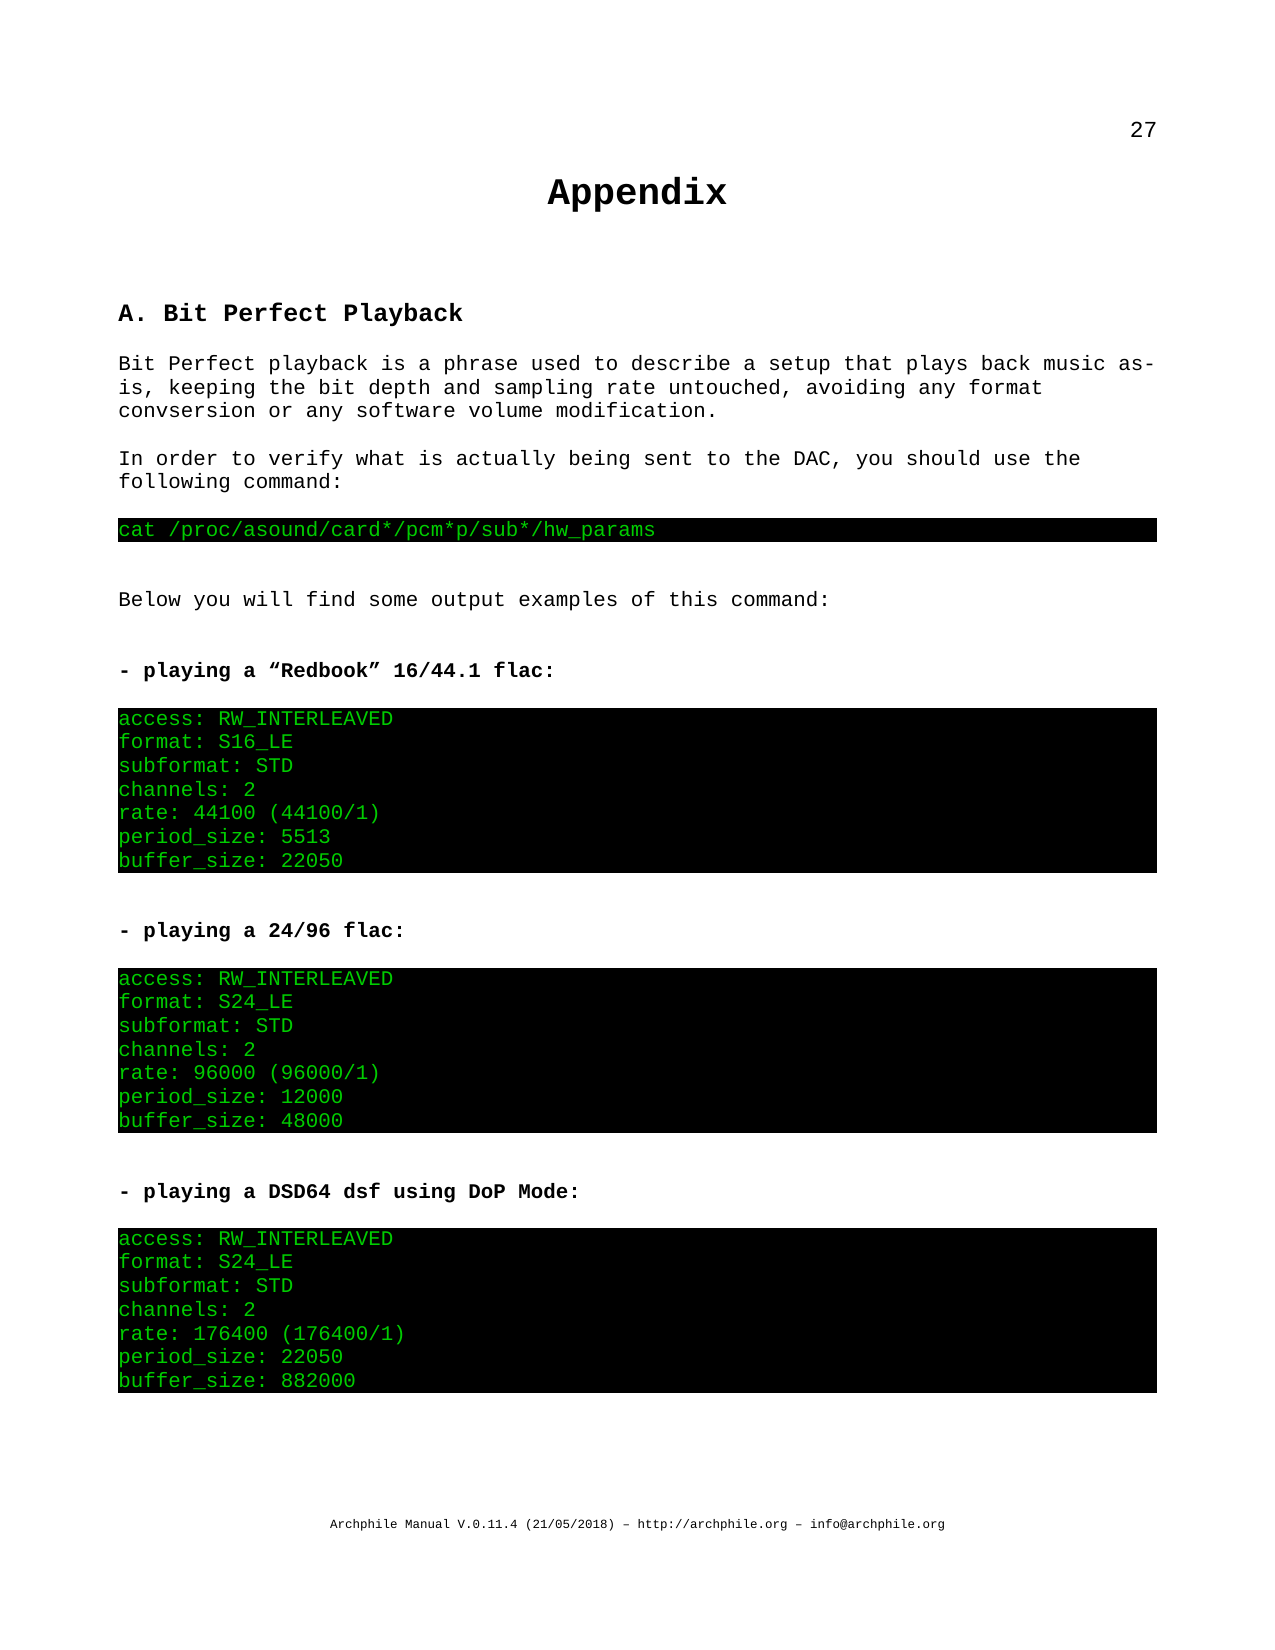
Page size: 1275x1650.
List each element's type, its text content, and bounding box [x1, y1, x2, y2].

text format: S24_LE [118, 991, 1157, 1015]
text buffer_size: 48000 [118, 1110, 1157, 1133]
text - playing a 24/96 flac: [118, 921, 1157, 944]
text buffer_size: 882000 [118, 1370, 1157, 1393]
text rate: 176400 (176400/1) [118, 1322, 1157, 1346]
text Below you will find some output examples of this command: [118, 589, 1157, 613]
text format: S16_LE [118, 731, 1157, 755]
text subformat: STD [118, 1275, 1157, 1299]
text A. Bit Perfect Playback [118, 301, 1157, 329]
text Appendix [118, 173, 1157, 216]
text rate: 44100 (44100/1) [118, 802, 1157, 826]
text format: S24_LE [118, 1252, 1157, 1275]
text period_size: 12000 [118, 1086, 1157, 1110]
text Bit Perfect playback is a phrase used to describe a setup that plays back music as-is, keeping the bit depth and sampling rate untouched, avoiding any format convsersion or any software volume modification. [118, 353, 1157, 424]
text access: RW_INTERLEAVED [118, 708, 1157, 731]
text access: RW_INTERLEAVED [118, 968, 1157, 991]
text - playing a DSD64 dsf using DoP Mode: [118, 1181, 1157, 1204]
text period_size: 5513 [118, 826, 1157, 849]
text rate: 96000 (96000/1) [118, 1062, 1157, 1086]
text access: RW_INTERLEAVED [118, 1228, 1157, 1252]
text cat /proc/asound/card*/pcm*p/sub*/hw_params [118, 518, 1157, 542]
text subformat: STD [118, 755, 1157, 779]
text channels: 2 [118, 1299, 1157, 1322]
text channels: 2 [118, 1039, 1157, 1062]
text In order to verify what is actually being sent to the DAC, you should use the following command: [118, 448, 1157, 495]
text - playing a “Redbook” 16/44.1 flac: [118, 660, 1157, 684]
text buffer_size: 22050 [118, 849, 1157, 873]
text period_size: 22050 [118, 1346, 1157, 1370]
text subformat: STD [118, 1015, 1157, 1039]
text channels: 2 [118, 779, 1157, 802]
